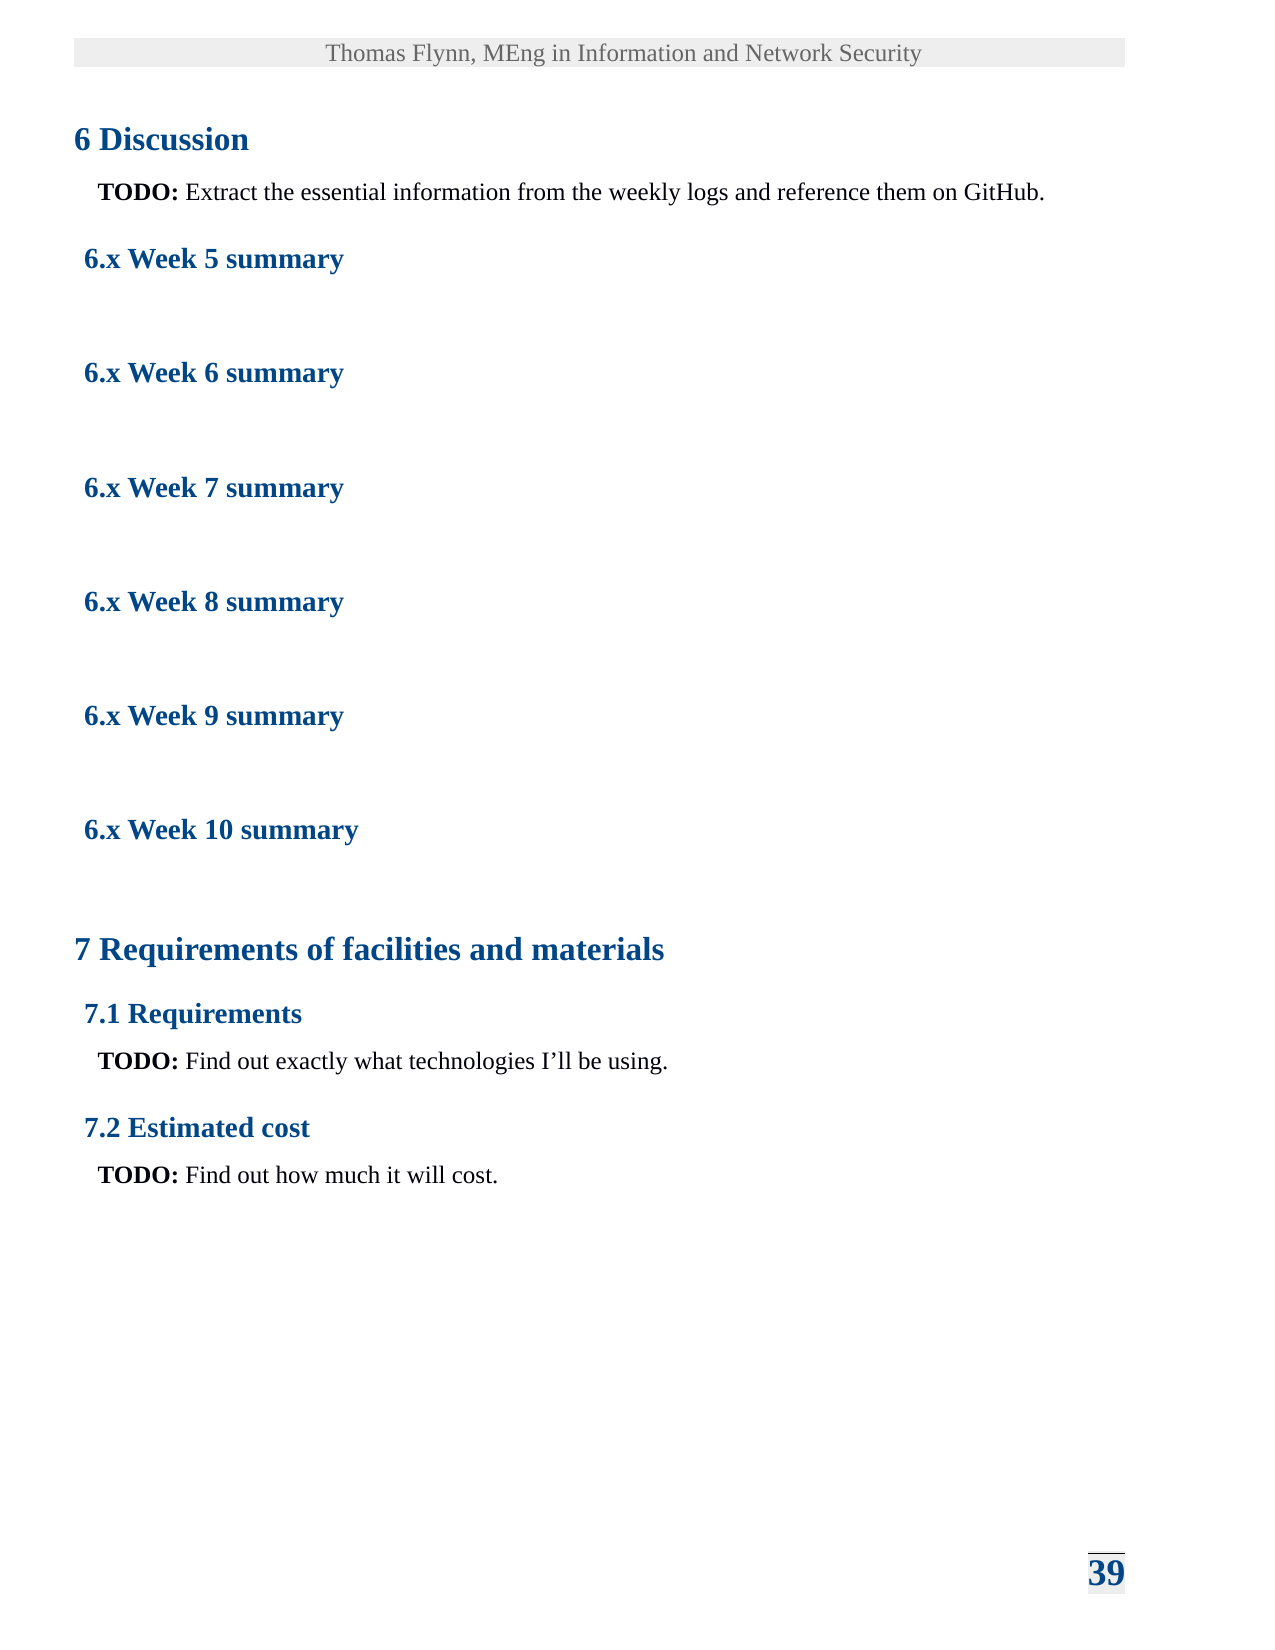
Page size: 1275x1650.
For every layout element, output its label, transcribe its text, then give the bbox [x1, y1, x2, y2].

subtitle 6.x Week 8 summary [81, 584, 1125, 617]
subtitle 7.2 Estimated cost [81, 1110, 1125, 1144]
text TODO: Extract the essential information from the weekly logs and reference them on GitHub. [97, 177, 1125, 206]
subtitle 7.1 Requirements [81, 996, 1125, 1029]
subtitle 6.x Week 9 summary [81, 698, 1125, 732]
subtitle 6.x Week 6 summary [81, 355, 1125, 389]
subtitle 6 Discussion [74, 120, 1125, 158]
subtitle 6.x Week 5 summary [81, 241, 1125, 275]
subtitle 6.x Week 7 summary [81, 470, 1125, 503]
text TODO: Find out exactly what technologies I’ll be using. [97, 1046, 1125, 1075]
text TODO: Find out how much it will cost. [97, 1161, 1125, 1189]
subtitle 6.x Week 10 summary [81, 812, 1125, 846]
subtitle 7 Requirements of facilities and materials [74, 929, 1125, 968]
